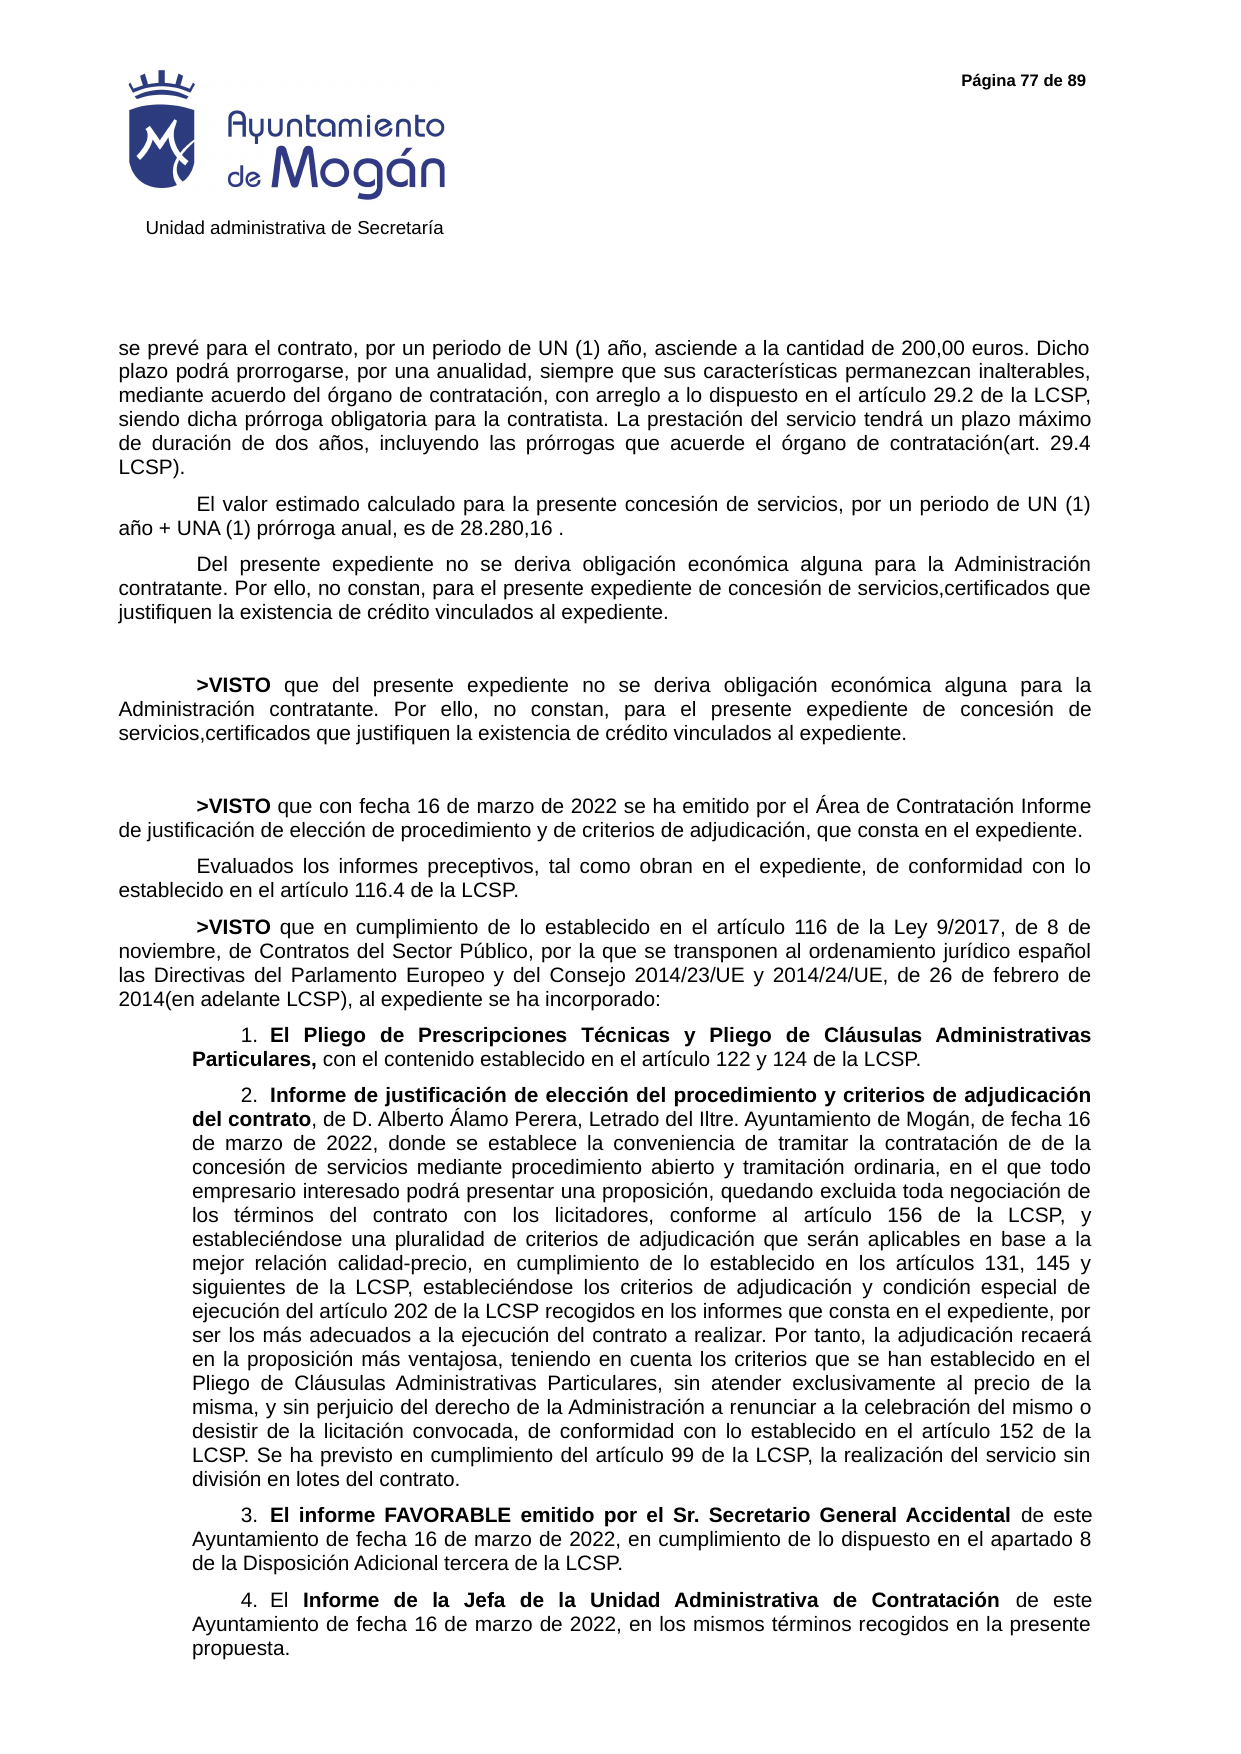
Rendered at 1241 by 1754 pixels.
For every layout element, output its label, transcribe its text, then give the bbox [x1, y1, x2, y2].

list Informe de justificación de elección del procedimiento y criterios de adjudicación del contrato, de D. Alberto Álamo Perera, Letrado del Iltre. Ayuntamiento de Mogán, de fecha 16 de marzo de 2022, donde se establece la conveniencia de tramitar la contratación de de la concesión de servicios mediante procedimiento abierto y tramitación ordinaria, en el que todo empresario interesado podrá presentar una proposición, quedando excluida toda negociación de los términos del contrato con los licitadores, conforme al artículo 156 de la LCSP, y estableciéndose una pluralidad de criterios de adjudicación que serán aplicables en base a la mejor relación calidad-precio, en cumplimiento de lo establecido en los artículos 131, 145 y siguientes de la LCSP, estableciéndose los criterios de adjudicación y condición especial de ejecución del artículo 202 de la LCSP recogidos en los informes que consta en el expediente, por ser los más adecuados a la ejecución del contrato a realizar. Por tanto, la adjudicación recaerá en la proposición más ventajosa, teniendo en cuenta los criterios que se han establecido en el Pliego de Cláusulas Administrativas Particulares, sin atender exclusivamente al precio de la misma, y sin perjuicio del derecho de la Administración a renunciar a la celebración del mismo o desistir de la licitación convocada, de conformidad con lo establecido en el artículo 152 de la LCSP. Se ha previsto en cumplimiento del artículo 99 de la LCSP, la realización del servicio sin división en lotes del contrato. [162, 1083, 1092, 1491]
text Evaluados los informes preceptivos, tal como obran en el expediente, de conformidad con lo establecido en el artículo 116.4 de la LCSP. [118, 854, 1092, 902]
text se prevé para el contrato, por un periodo de UN (1) año, asciende a la cantidad de 200,00 euros. Dicho plazo podrá prorrogarse, por una anualidad, siempre que sus características permanezcan inalterables, mediante acuerdo del órgano de contratación, con arreglo a lo dispuesto en el artículo 29.2 de la LCSP, siendo dicha prórroga obligatoria para la contratista. La prestación del servicio tendrá un plazo máximo de duración de dos años, incluyendo las prórrogas que acuerde el órgano de contratación(art. 29.4 LCSP). [118, 335, 1092, 479]
list El Informe de la Jefa de la Unidad Administrativa de Contratación de este Ayuntamiento de fecha 16 de marzo de 2022, en los mismos términos recogidos en la presente propuesta. [162, 1587, 1092, 1659]
text >VISTO que en cumplimiento de lo establecido en el artículo 116 de la Ley 9/2017, de 8 de noviembre, de Contratos del Sector Público, por la que se transponen al ordenamiento jurídico español las Directivas del Parlamento Europeo y del Consejo 2014/23/UE y 2014/24/UE, de 26 de febrero de 2014(en adelante LCSP), al expediente se ha incorporado: [118, 914, 1092, 1010]
text Del presente expediente no se deriva obligación económica alguna para la Administración contratante. Por ello, no constan, para el presente expediente de concesión de servicios,certificados que justifiquen la existencia de crédito vinculados al expediente. [118, 552, 1092, 624]
text >VISTO que del presente expediente no se deriva obligación económica alguna para la Administración contratante. Por ello, no constan, para el presente expediente de concesión de servicios,certificados que justifiquen la existencia de crédito vinculados al expediente. [118, 673, 1092, 745]
text El valor estimado calculado para la presente concesión de servicios, por un periodo de UN (1) año + UNA (1) prórroga anual, es de 28.280,16 . [118, 492, 1092, 539]
list El Pliego de Prescripciones Técnicas y Pliego de Cláusulas Administrativas Particulares, con el contenido establecido en el artículo 122 y 124 de la LCSP. [162, 1023, 1092, 1071]
text >VISTO que con fecha 16 de marzo de 2022 se ha emitido por el Área de Contratación Informe de justificación de elección de procedimiento y de criterios de adjudicación, que consta en el expediente. [118, 794, 1092, 842]
list El informe FAVORABLE emitido por el Sr. Secretario General Accidental de este Ayuntamiento de fecha 16 de marzo de 2022, en cumplimiento de lo dispuesto en el apartado 8 de la Disposición Adicional tercera de la LCSP. [162, 1503, 1092, 1575]
